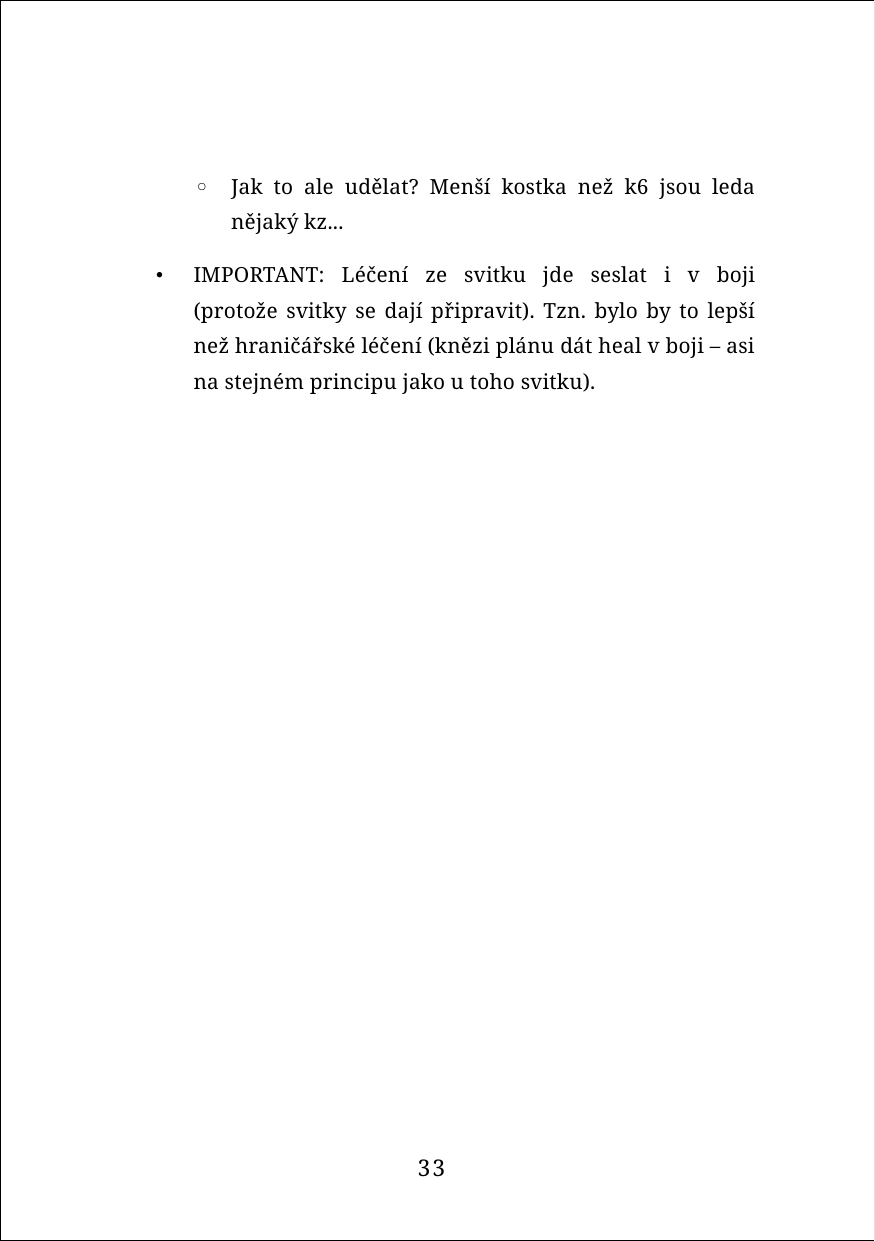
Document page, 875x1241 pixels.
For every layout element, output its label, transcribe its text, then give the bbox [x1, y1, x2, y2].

list IMPORTANT: Léčení ze svitku jde seslat i v boji (protože svitky se dají připravit). Tzn. bylo by to lepší než hraničářské léčení (knězi plánu dát heal v boji – asi na stejném principu jako u toho svitku). [156, 261, 756, 396]
list Jak to ale udělat? Menší kostka než k6 jsou leda nějaký kz... [193, 172, 756, 236]
